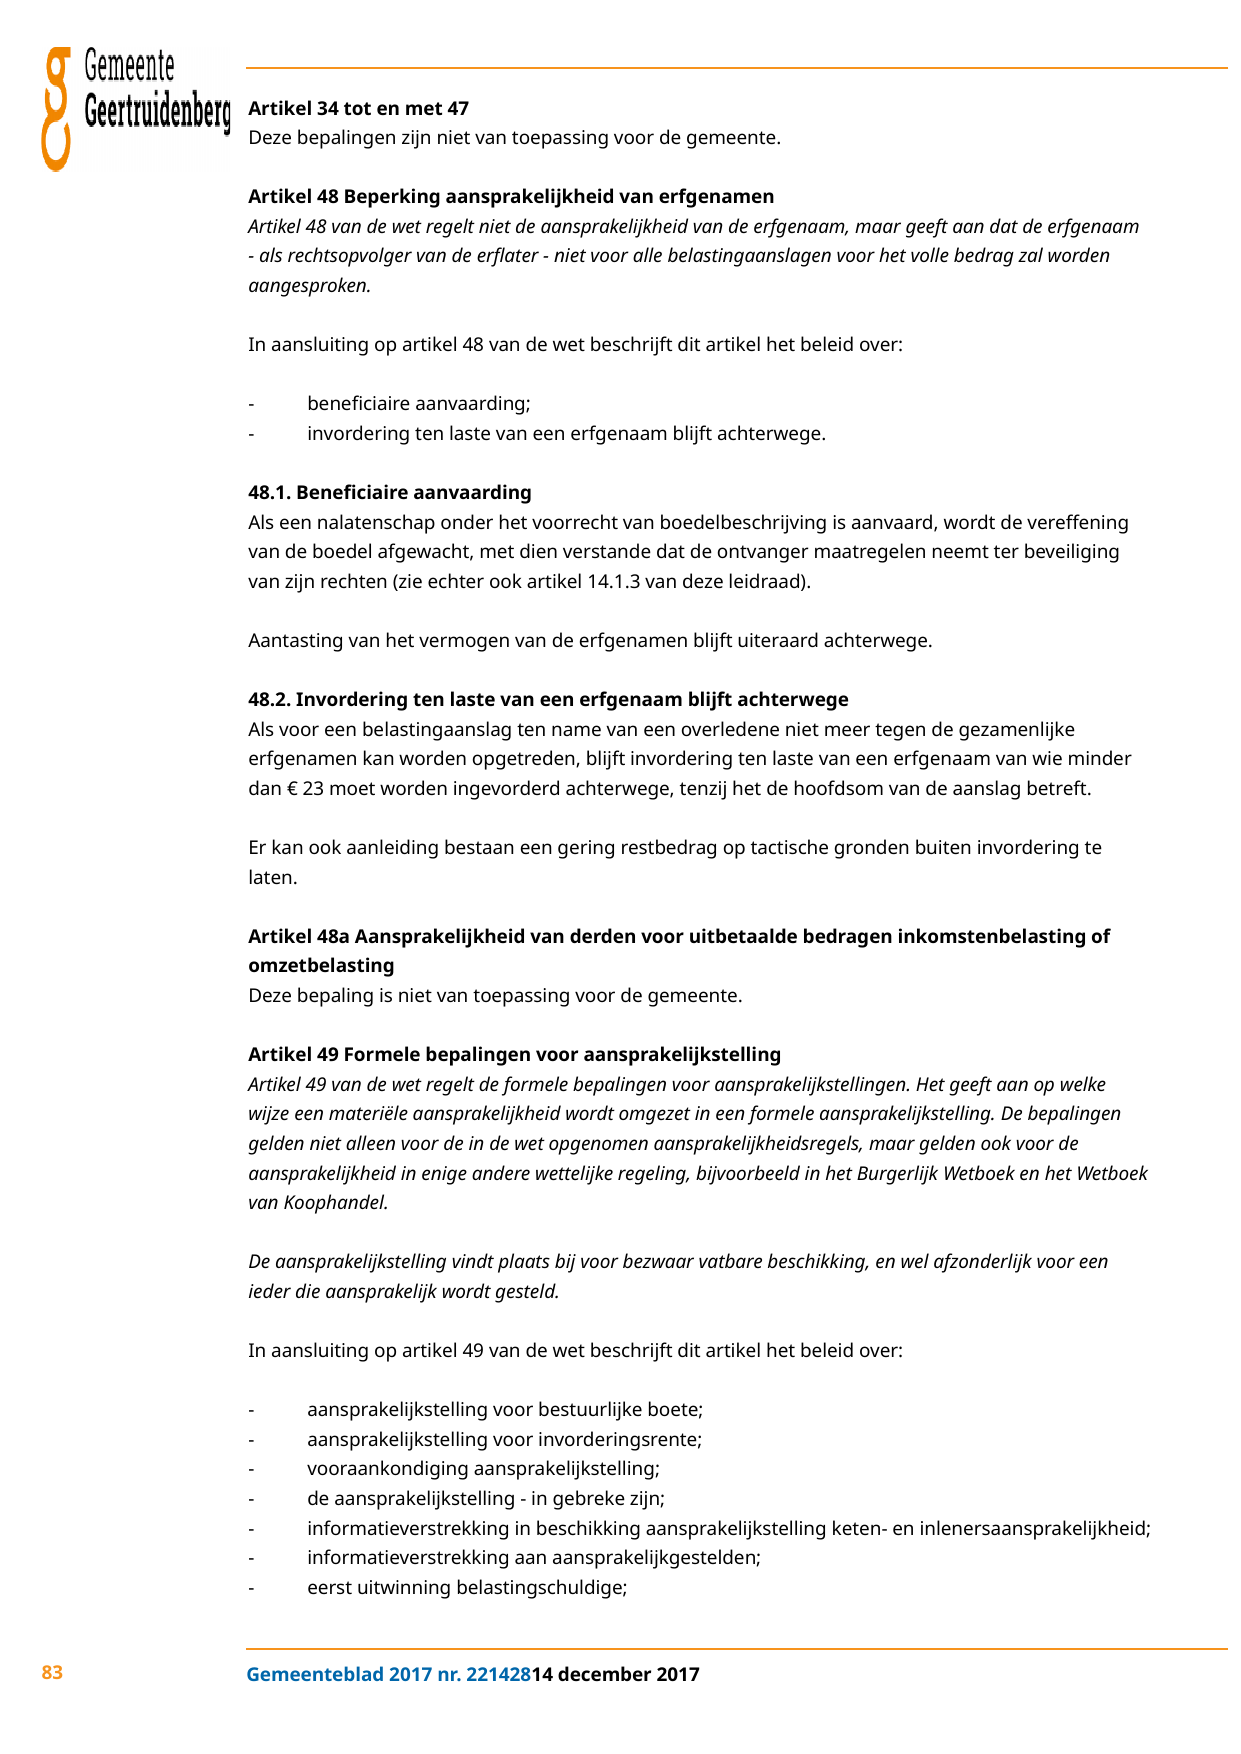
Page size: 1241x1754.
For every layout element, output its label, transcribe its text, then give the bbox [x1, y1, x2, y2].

text Artikel 49 Formele bepalingen voor aansprakelijkstelling [248, 1041, 1152, 1067]
text In aansluiting op artikel 49 van de wet beschrijft dit artikel het beleid over: [248, 1337, 1152, 1363]
picture [41, 47, 231, 172]
list invordering ten laste van een erfgenaam blijft achterwege. [248, 420, 1152, 446]
text Deze bepaling is niet van toepassing voor de gemeente. [248, 982, 1152, 1008]
text Als een nalatenschap onder het voorrecht van boedelbeschrijving is aanvaard, wordt de vereffening van de boedel afgewacht, met dien verstande dat de ontvanger maatregelen neemt ter beveiliging van zijn rechten (zie echter ook artikel 14.1.3 van deze leidraad). [248, 509, 1152, 594]
list informatieverstrekking aan aansprakelijkgestelden; [248, 1544, 1152, 1570]
list informatieverstrekking in beschikking aansprakelijkstelling keten- en inlenersaansprakelijkheid; [248, 1515, 1152, 1541]
text 48.2. Invordering ten laste van een erfgenaam blijft achterwege [248, 686, 1152, 712]
text Aantasting van het vermogen van de erfgenamen blijft uiteraard achterwege. [248, 627, 1152, 653]
text Artikel 49 van de wet regelt de formele bepalingen voor aansprakelijkstellingen. Het geeft aan op welke wijze een materiële aansprakelijkheid wordt omgezet in een formele aansprakelijkstelling. De bepalingen gelden niet alleen voor de in de wet opgenomen aansprakelijkheidsregels, maar gelden ook voor de aansprakelijkheid in enige andere wettelijke regeling, bijvoorbeeld in het Burgerlijk Wetboek en het Wetboek van Koophandel. [248, 1071, 1152, 1215]
text Artikel 34 tot en met 47 [248, 95, 1152, 121]
list de aansprakelijkstelling - in gebreke zijn; [248, 1485, 1152, 1511]
list eerst uitwinning belastingschuldige; [248, 1574, 1152, 1600]
list aansprakelijkstelling voor bestuurlijke boete; [248, 1396, 1152, 1422]
text Als voor een belastingaanslag ten name van een overledene niet meer tegen de gezamenlijke erfgenamen kan worden opgetreden, blijft invordering ten laste van een erfgenaam van wie minder dan € 23 moet worden ingevorderd achterwege, tenzij het de hoofdsom van de aanslag betreft. [248, 716, 1152, 801]
list beneficiaire aanvaarding; [248, 391, 1152, 416]
list aansprakelijkstelling voor invorderingsrente; [248, 1426, 1152, 1452]
text Artikel 48a Aansprakelijkheid van derden voor uitbetaalde bedragen inkomstenbelasting of omzetbelasting [248, 923, 1152, 978]
text Er kan ook aanleiding bestaan een gering restbedrag op tactische gronden buiten invordering te laten. [248, 834, 1152, 890]
text Artikel 48 van de wet regelt niet de aansprakelijkheid van de erfgenaam, maar geeft aan dat de erfgenaam - als rechtsopvolger van de erflater - niet voor alle belastingaanslagen voor het volle bedrag zal worden aangesproken. [248, 213, 1152, 298]
list vooraankondiging aansprakelijkstelling; [248, 1456, 1152, 1481]
text De aansprakelijkstelling vindt plaats bij voor bezwaar vatbare beschikking, en wel afzonderlijk voor een ieder die aansprakelijk wordt gesteld. [248, 1248, 1152, 1304]
text Deze bepalingen zijn niet van toepassing voor de gemeente. [248, 124, 1152, 150]
text Artikel 48 Beperking aansprakelijkheid van erfgenamen [248, 183, 1152, 209]
text In aansluiting op artikel 48 van de wet beschrijft dit artikel het beleid over: [248, 331, 1152, 357]
text 48.1. Beneficiaire aanvaarding [248, 479, 1152, 505]
